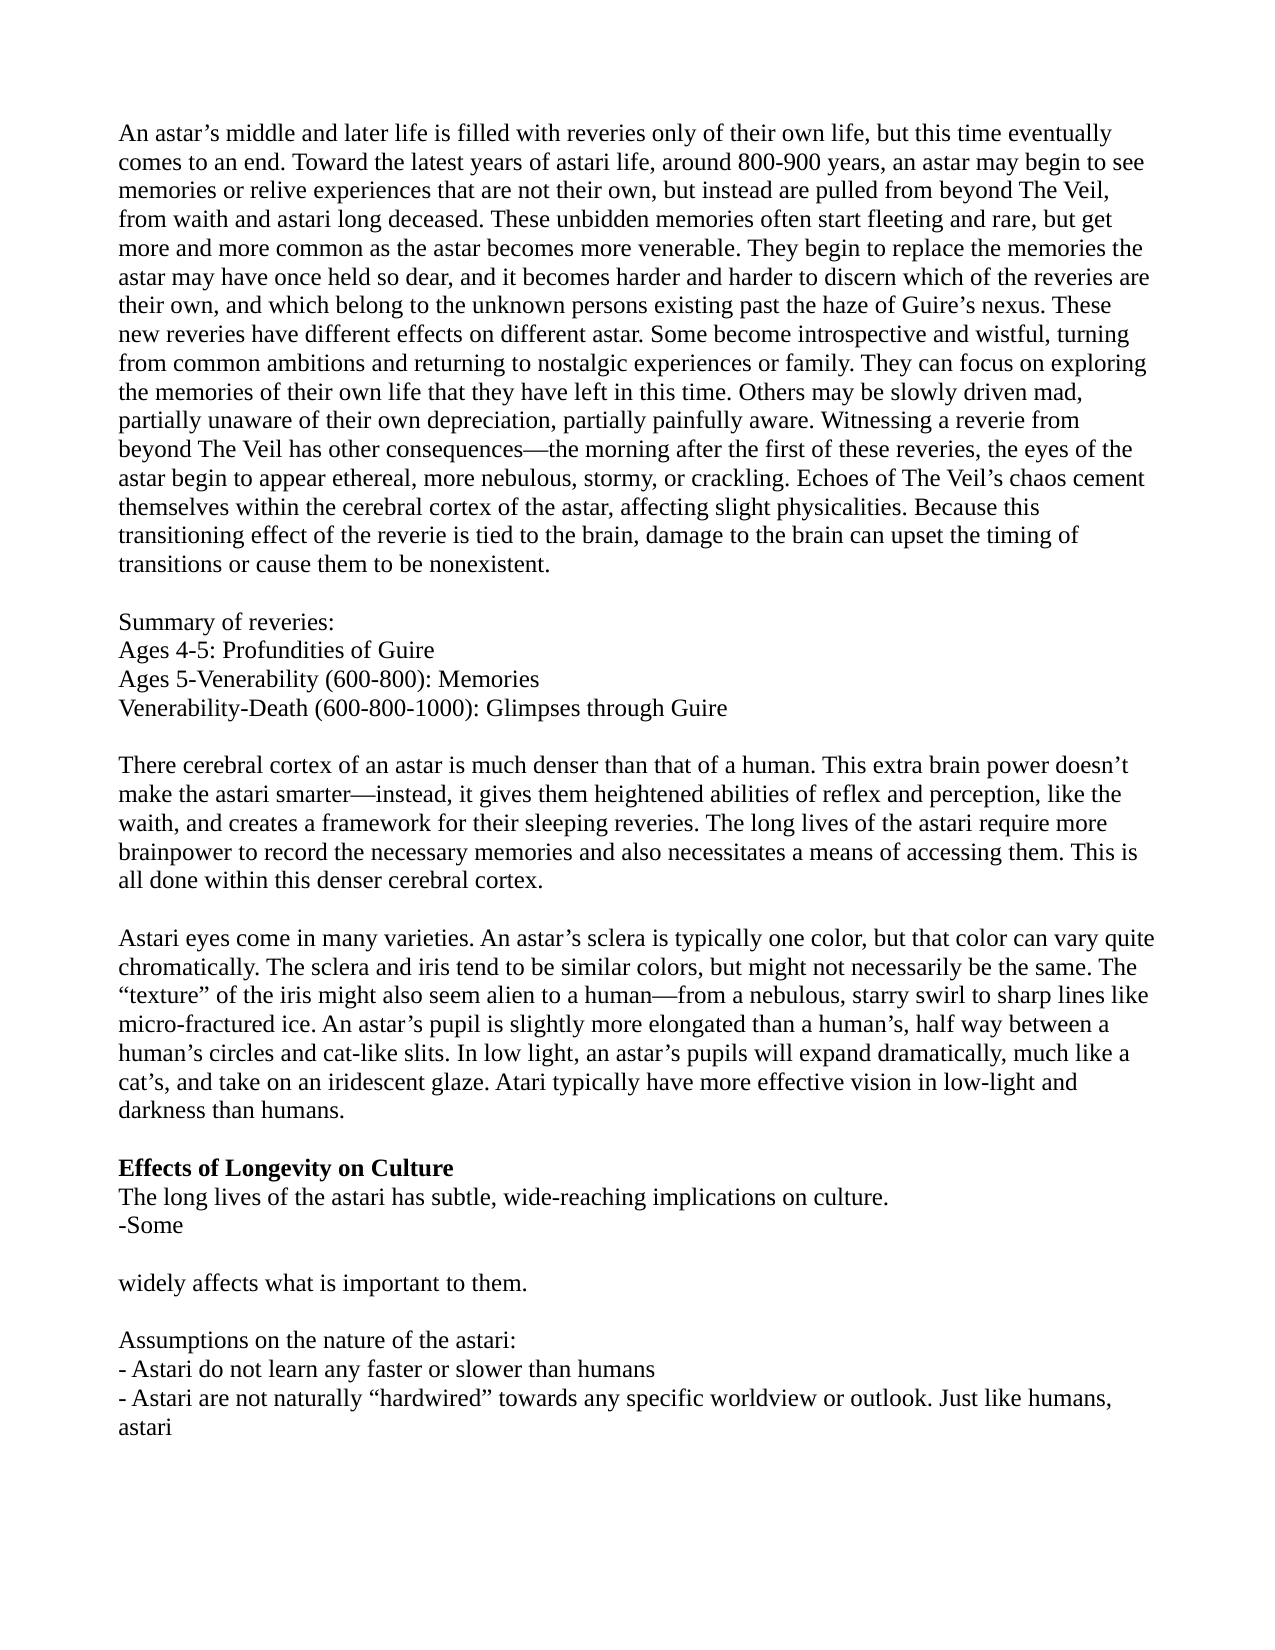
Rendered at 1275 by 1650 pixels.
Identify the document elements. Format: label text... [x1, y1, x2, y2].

text - Astari are not naturally “hardwired” towards any specific worldview or outlook. Just like humans, astari [118, 1383, 1157, 1441]
text widely affects what is important to them. [118, 1268, 1157, 1297]
text Assumptions on the nature of the astari: [118, 1326, 1157, 1354]
text Venerability-Death (600-800-1000): Glimpses through Guire [118, 693, 1157, 722]
text Summary of reveries: [118, 607, 1157, 636]
text Ages 4-5: Profundities of Guire [118, 636, 1157, 664]
text Ages 5-Venerability (600-800): Memories [118, 664, 1157, 693]
text - Astari do not learn any faster or slower than humans [118, 1354, 1157, 1383]
text An astar’s middle and later life is filled with reveries only of their own life, but this time eventually comes to an end. Toward the latest years of astari life, around 800-900 years, an astar may begin to see memories or relive experiences that are not their own, but instead are pulled from beyond The Veil, from waith and astari long deceased. These unbidden memories often start fleeting and rare, but get more and more common as the astar becomes more venerable. They begin to replace the memories the astar may have once held so dear, and it becomes harder and harder to discern which of the reveries are their own, and which belong to the unknown persons existing past the haze of Guire’s nexus. These new reveries have different effects on different astar. Some become introspective and wistful, turning from common ambitions and returning to nostalgic experiences or family. They can focus on exploring the memories of their own life that they have left in this time. Others may be slowly driven mad, partially unaware of their own depreciation, partially painfully aware. Witnessing a reverie from beyond The Veil has other consequences—the morning after the first of these reveries, the eyes of the astar begin to appear ethereal, more nebulous, stormy, or crackling. Echoes of The Veil’s chaos cement themselves within the cerebral cortex of the astar, affecting slight physicalities. Because this transitioning effect of the reverie is tied to the brain, damage to the brain can upset the timing of transitions or cause them to be nonexistent. [118, 118, 1157, 578]
text -Some [118, 1211, 1157, 1239]
text Effects of Longevity on Culture [118, 1153, 1157, 1182]
text There cerebral cortex of an astar is much denser than that of a human. This extra brain power doesn’t make the astari smarter—instead, it gives them heightened abilities of reflex and perception, like the waith, and creates a framework for their sleeping reveries. The long lives of the astari require more brainpower to record the necessary memories and also necessitates a means of accessing them. This is all done within this denser cerebral cortex. [118, 751, 1157, 894]
text The long lives of the astari has subtle, wide-reaching implications on culture. [118, 1182, 1157, 1211]
text Astari eyes come in many varieties. An astar’s sclera is typically one color, but that color can vary quite chromatically. The sclera and iris tend to be similar colors, but might not necessarily be the same. The “texture” of the iris might also seem alien to a human—from a nebulous, starry swirl to sharp lines like micro-fractured ice. An astar’s pupil is slightly more elongated than a human’s, half way between a human’s circles and cat-like slits. In low light, an astar’s pupils will expand dramatically, much like a cat’s, and take on an iridescent glaze. Atari typically have more effective vision in low-light and darkness than humans. [118, 923, 1157, 1124]
